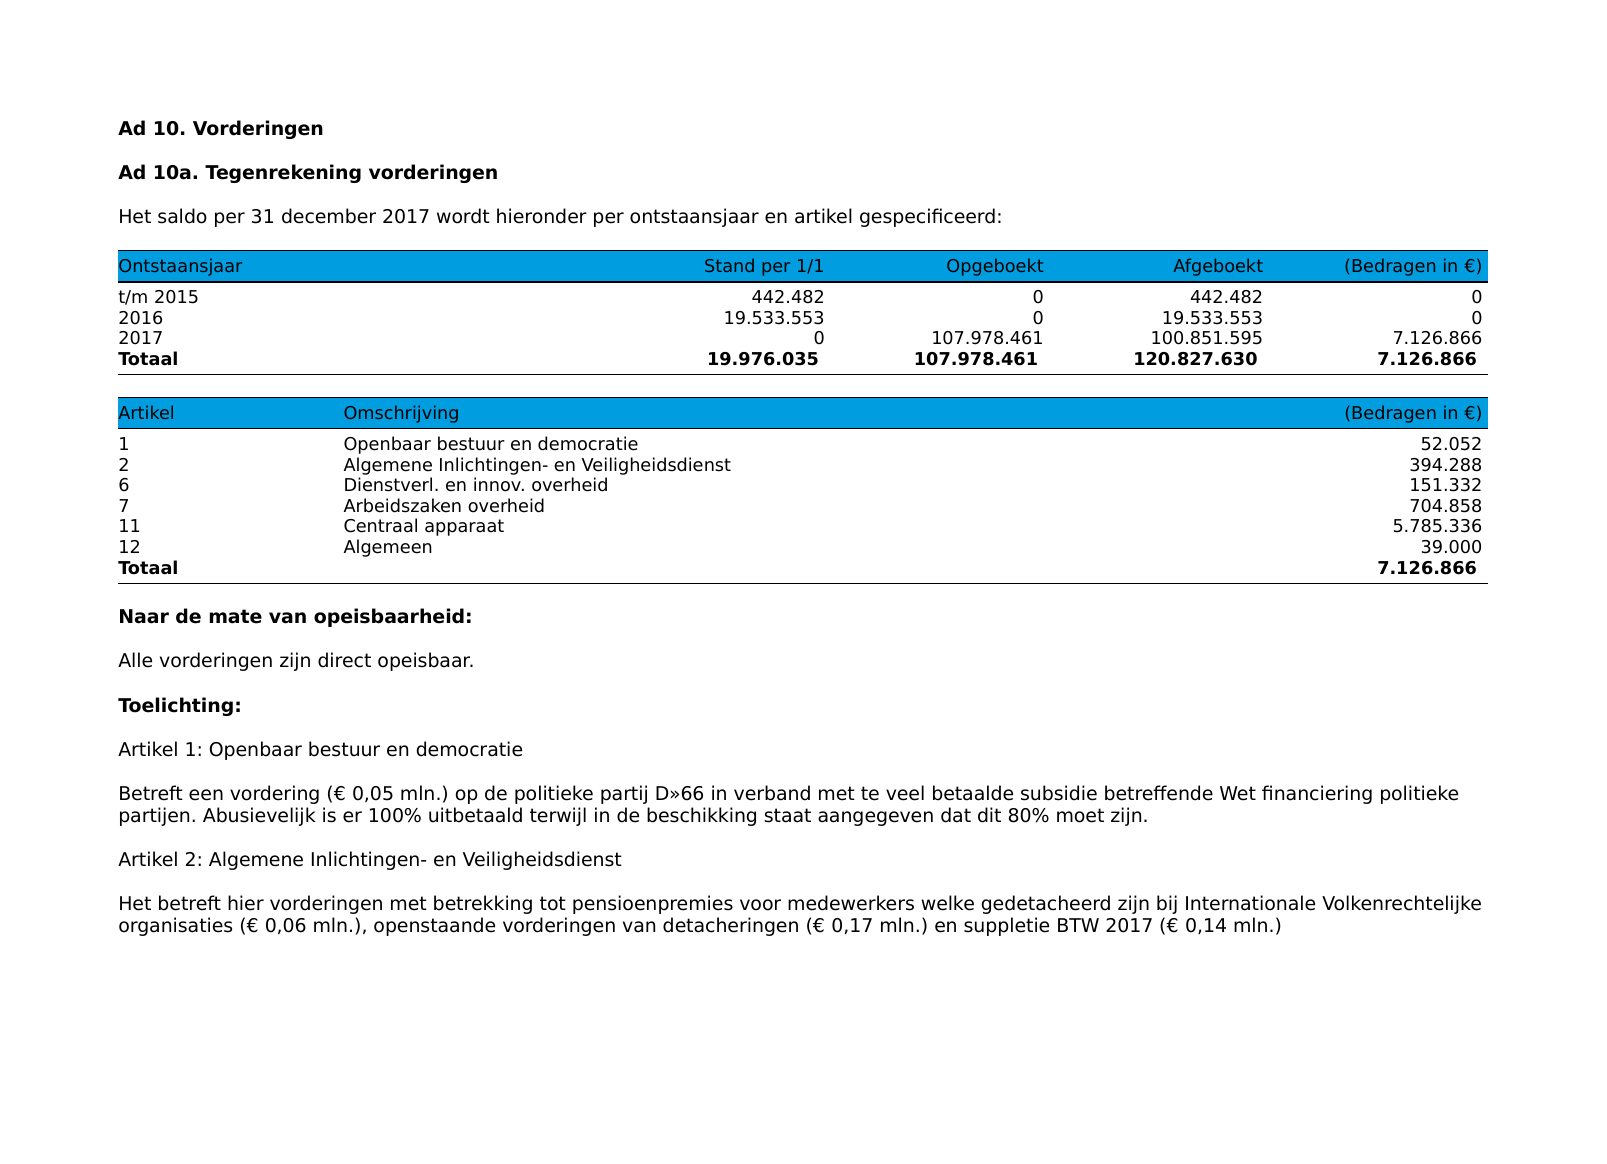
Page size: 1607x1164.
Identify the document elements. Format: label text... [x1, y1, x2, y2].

table_cell 7 [118, 496, 337, 516]
table_cell 120.827.630 [1050, 349, 1269, 374]
table_cell Algemeen [337, 537, 1269, 558]
table_cell 6 [118, 475, 337, 496]
table_cell 7.126.866 [1269, 349, 1488, 374]
table_header Afgeboekt [1050, 251, 1269, 281]
table_cell 19.533.553 [1050, 308, 1269, 328]
subtitle Naar de mate van opeisbaarheid: [118, 606, 1488, 628]
table_cell 0 [1269, 283, 1488, 308]
table_cell 19.976.035 [611, 349, 830, 374]
table_cell 0 [830, 308, 1049, 328]
table_cell 7.126.866 [1269, 558, 1488, 583]
table_cell 19.533.553 [611, 308, 830, 328]
subtitle Artikel 2: Algemene Inlichtingen- en Veiligheidsdienst [118, 849, 1488, 871]
table_cell Openbaar bestuur en democratie [337, 429, 1269, 454]
text Alle vorderingen zijn direct opeisbaar. [118, 650, 1488, 672]
table_cell t/m 2015 [118, 283, 611, 308]
table_header Stand per 1/1 [611, 251, 830, 281]
table_cell 5.785.336 [1269, 516, 1488, 537]
table_cell Algemene Inlichtingen- en Veiligheidsdienst [337, 455, 1269, 475]
table_cell 442.482 [611, 283, 830, 308]
table_cell 704.858 [1269, 496, 1488, 516]
table_cell 12 [118, 537, 337, 558]
table_cell 11 [118, 516, 337, 537]
table_cell 2 [118, 455, 337, 475]
table_cell 2016 [118, 308, 611, 328]
table_cell 0 [830, 283, 1049, 308]
table_header Artikel [118, 398, 337, 428]
subtitle Ad 10. Vorderingen [118, 118, 1488, 140]
text Betreft een vordering (€ 0,05 mln.) op de politieke partij D»66 in verband met te veel betaalde subsidie betreffende Wet financiering politieke partijen. Abusievelijk is er 100% uitbetaald terwijl in de beschikking staat aangegeven dat dit 80% moet zijn. [118, 783, 1488, 827]
subtitle Artikel 1: Openbaar bestuur en democratie [118, 739, 1488, 761]
table_cell Centraal apparaat [337, 516, 1269, 537]
table_cell 0 [611, 328, 830, 349]
table_header Omschrijving [337, 398, 1269, 428]
table_cell [337, 558, 1269, 583]
subtitle Toelichting: [118, 694, 1488, 717]
table_cell 151.332 [1269, 475, 1488, 496]
table_cell Totaal [118, 349, 611, 374]
table_cell 0 [1269, 308, 1488, 328]
table_cell 394.288 [1269, 455, 1488, 475]
table_header Opgeboekt [830, 251, 1049, 281]
table_cell Totaal [118, 558, 337, 583]
table_cell 107.978.461 [830, 349, 1049, 374]
table_cell Dienstverl. en innov. overheid [337, 475, 1269, 496]
text Het saldo per 31 december 2017 wordt hieronder per ontstaansjaar en artikel gespecificeerd: [118, 206, 1488, 228]
subtitle Ad 10a. Tegenrekening vorderingen [118, 162, 1488, 184]
table_cell 442.482 [1050, 283, 1269, 308]
table_cell 100.851.595 [1050, 328, 1269, 349]
text Het betreft hier vorderingen met betrekking tot pensioenpremies voor medewerkers welke gedetacheerd zijn bij Internationale Volkenrechtelijke organisaties (€ 0,06 mln.), openstaande vorderingen van detacheringen (€ 0,17 mln.) en suppletie BTW 2017 (€ 0,14 mln.) [118, 893, 1488, 937]
table_cell 107.978.461 [830, 328, 1049, 349]
table_cell 7.126.866 [1269, 328, 1488, 349]
table_header Ontstaansjaar [118, 251, 611, 281]
table_cell Arbeidszaken overheid [337, 496, 1269, 516]
table_cell 52.052 [1269, 429, 1488, 454]
table_header (Bedragen in €) [1269, 251, 1488, 281]
table_cell 2017 [118, 328, 611, 349]
table_cell 39.000 [1269, 537, 1488, 558]
table_cell 1 [118, 429, 337, 454]
table_header (Bedragen in €) [1269, 398, 1488, 428]
